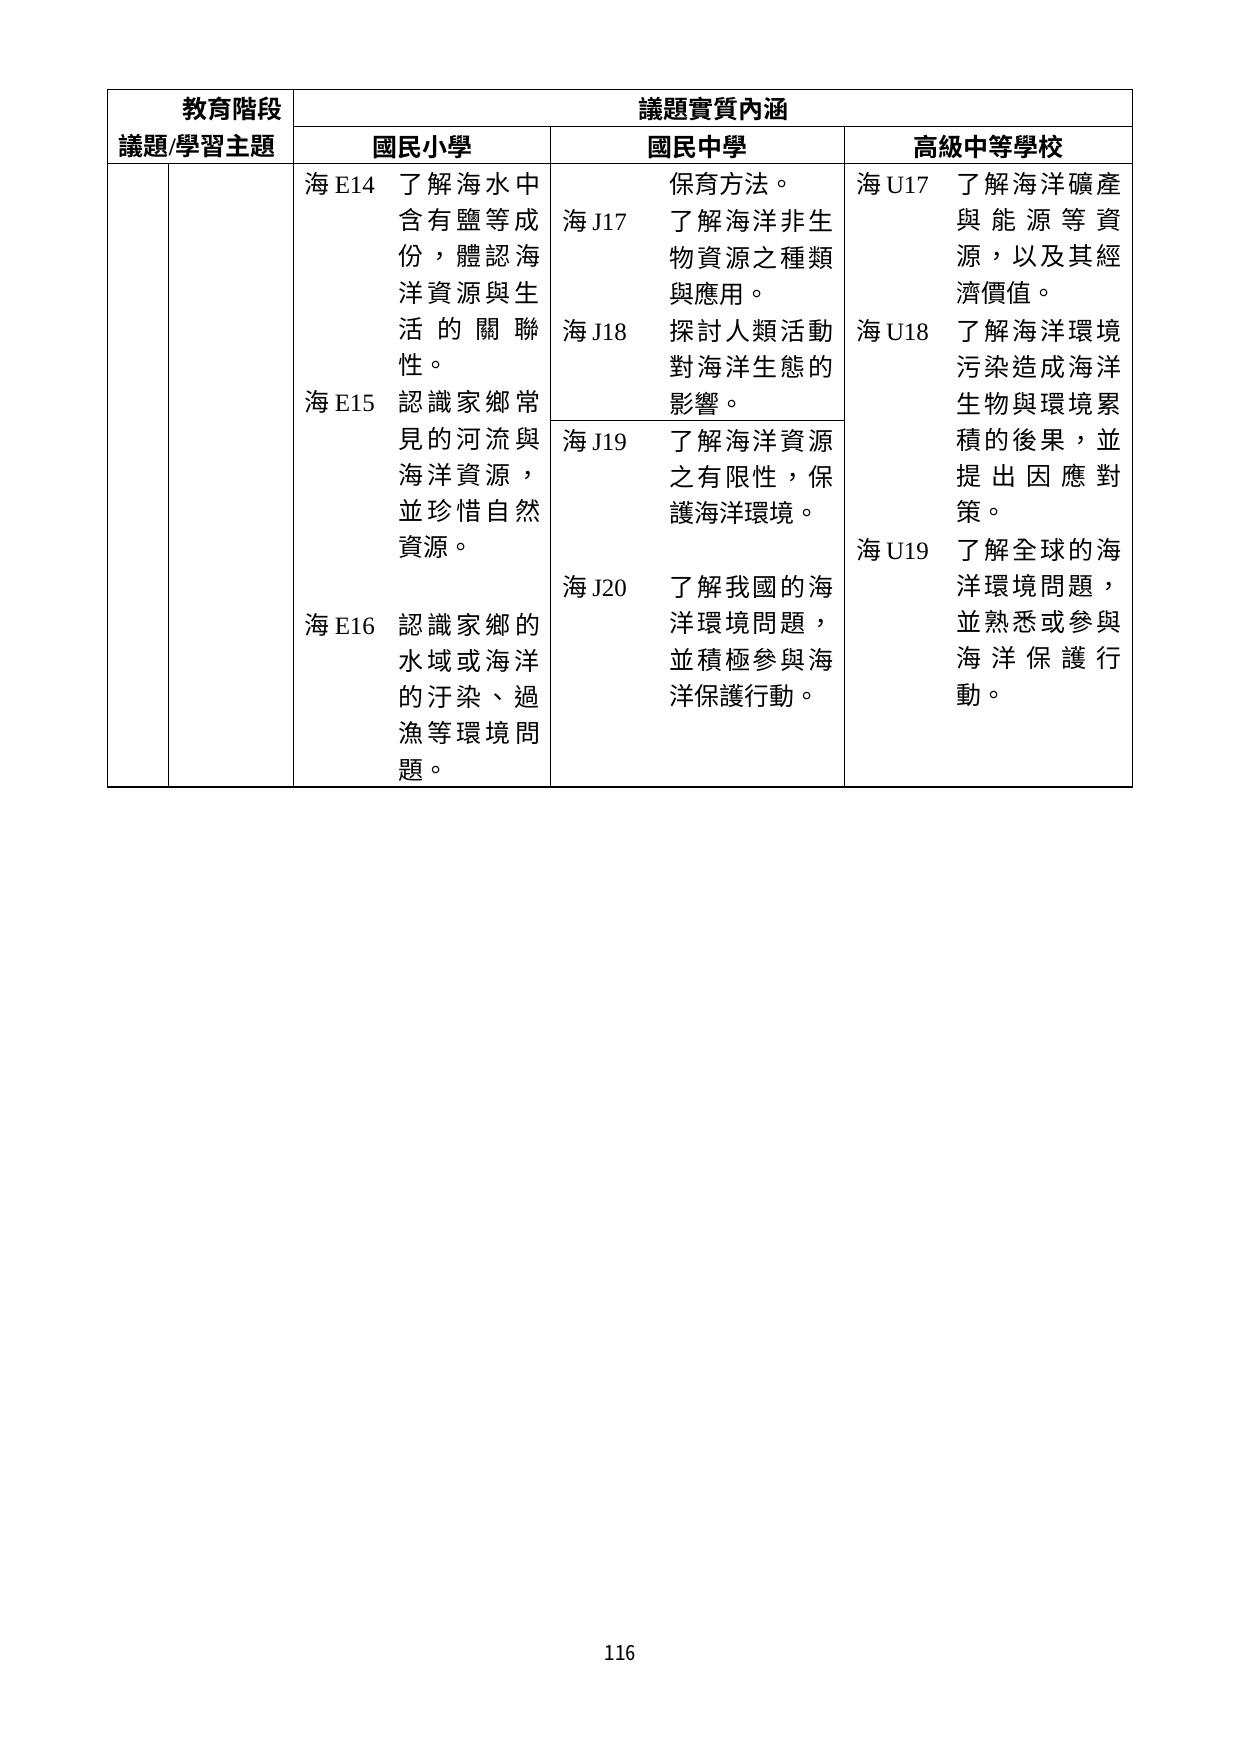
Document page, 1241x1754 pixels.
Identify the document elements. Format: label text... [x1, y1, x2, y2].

table_cell 海E15 [294, 382, 387, 604]
table_cell 了解海洋礦產與能源等資源，以及其經濟價值。 [945, 164, 1132, 311]
table_cell 國民中學 [551, 127, 844, 163]
table_cell 海J17 [551, 201, 658, 311]
table_cell 海J18 [551, 311, 658, 420]
table_cell 海J19 [551, 421, 658, 567]
table_cell 了解我國的海洋環境問題，並積極參與海洋保護行動。 [658, 567, 844, 786]
table_cell 了解海洋環境污染造成海洋生物與環境累積的後果，並提出因應對策。 [945, 311, 1132, 529]
table_cell [108, 164, 168, 786]
table_cell 海U19 [845, 529, 945, 786]
table_cell 認識家鄉的水域或海洋的汙染、過漁等環境問題。 [387, 604, 550, 786]
table_cell 探討人類活動對海洋生態的影響。 [658, 311, 844, 420]
table_cell 海U17 [845, 164, 945, 311]
table_cell 國民小學 [294, 127, 550, 163]
table_cell 認識家鄉常見的河流與海洋資源，並珍惜自然資源。 [387, 382, 550, 604]
table_cell 海J20 [551, 567, 658, 786]
table_cell 了解全球的海洋環境問題，並熟悉或參與海洋保護行動。 [945, 529, 1132, 786]
table_cell 高級中等學校 [845, 127, 1132, 163]
table_cell 海U18 [845, 311, 945, 529]
table_header 議題實質內涵 [294, 90, 1132, 126]
table_cell [169, 164, 293, 786]
table_cell 了解海洋非生物資源之種類與應用。 [658, 201, 844, 311]
table_cell [551, 164, 658, 201]
table_cell 保育方法。 [658, 164, 844, 201]
table_cell 海E16 [294, 604, 387, 786]
table_cell 了解海水中含有鹽等成份，體認海洋資源與生活的關聯性。 [387, 164, 550, 382]
table_header 教育階段 議題/學習主題 [108, 90, 293, 163]
table_cell 了解海洋資源之有限性，保護海洋環境。 [658, 421, 844, 567]
table_cell 海E14 [294, 164, 387, 382]
